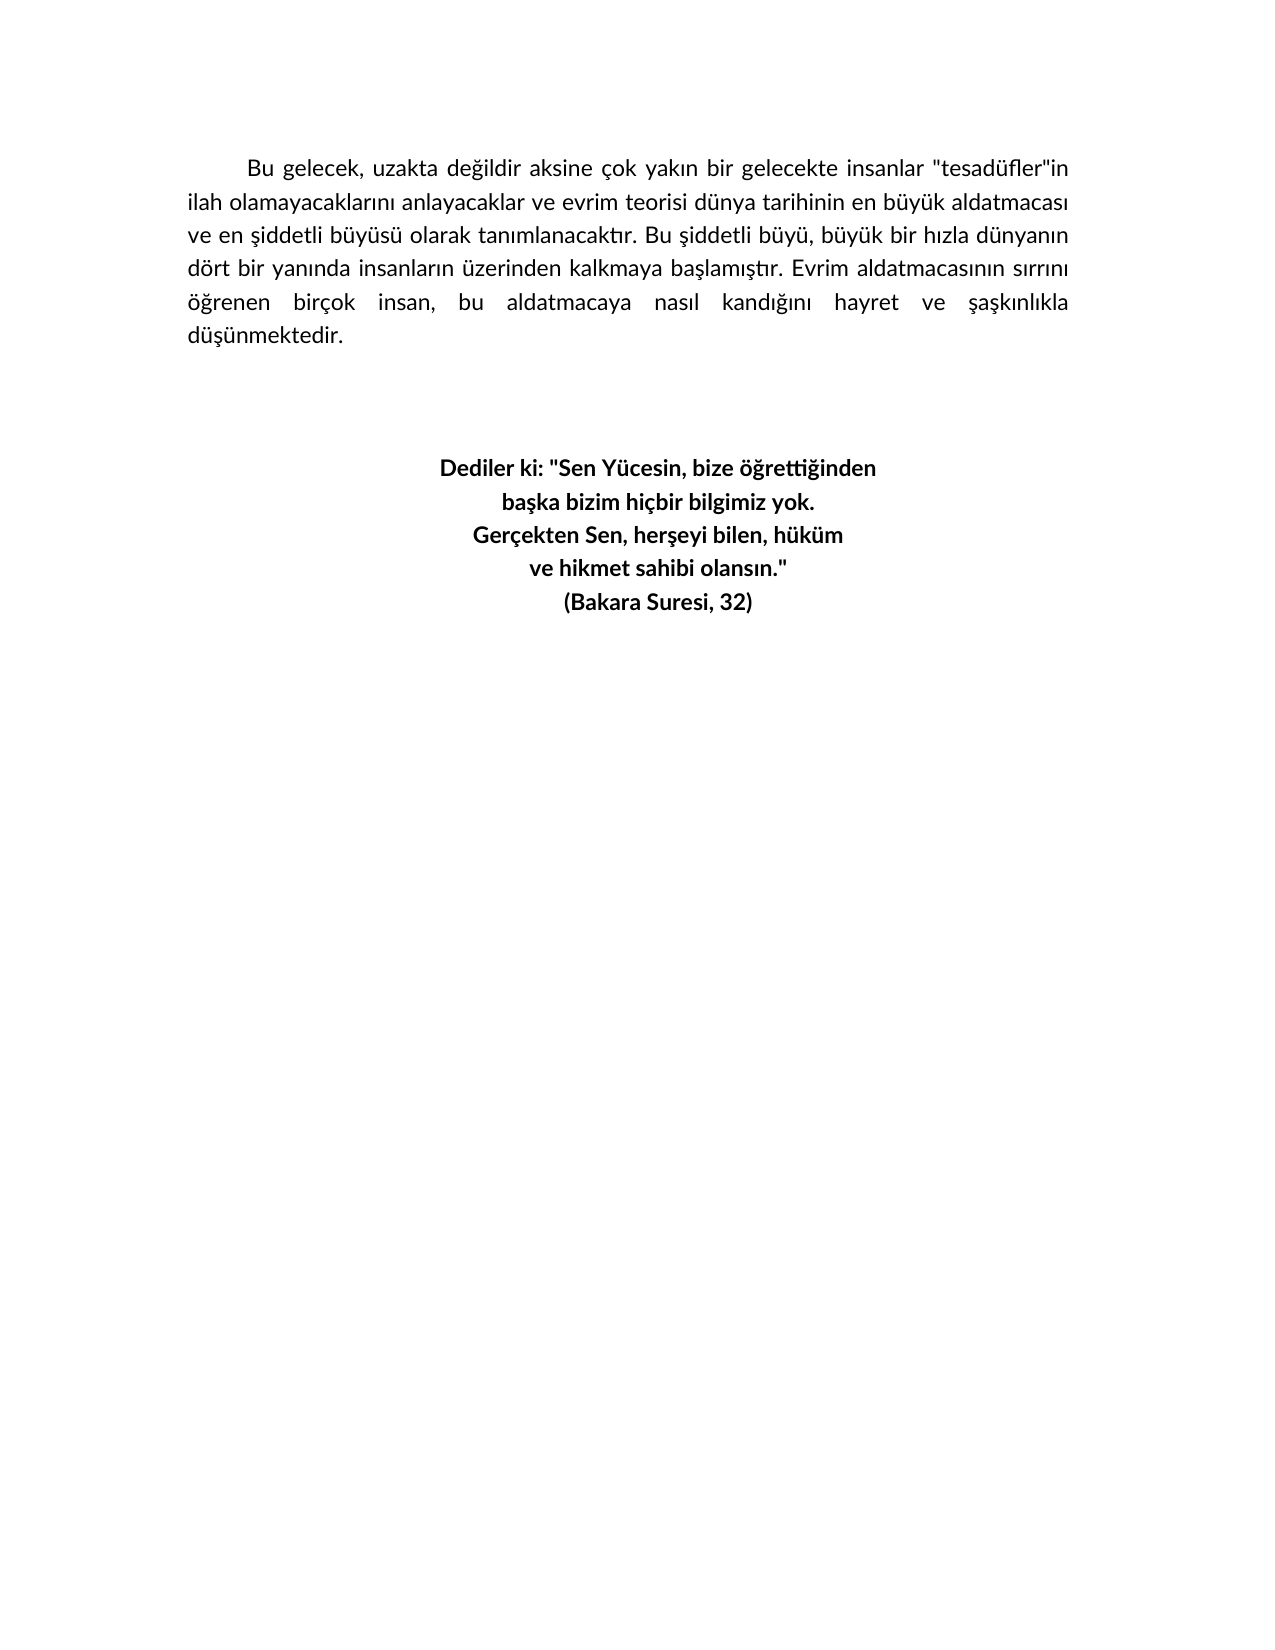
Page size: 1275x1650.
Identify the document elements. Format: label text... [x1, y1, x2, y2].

text (Bakara Suresi, 32) [187, 583, 1070, 617]
text Dediler ki: "Sen Yücesin, bize öğrettiğinden [187, 450, 1070, 483]
text Gerçekten Sen, herşeyi bilen, hüküm [187, 517, 1070, 550]
text ve hikmet sahibi olansın." [187, 550, 1070, 583]
text Bu gelecek, uzakta değildir aksine çok yakın bir gelecekte insanlar "tesadüfler"in ilah olamayacaklarını anlayacaklar ve evrim teorisi dünya tarihinin en büyük aldatmacası ve en şiddetli büyüsü olarak tanımlanacaktır. Bu şiddetli büyü, büyük bir hızla dünyanın dört bir yanında insanların üzerinden kalkmaya başlamıştır. Evrim aldatmacasının sırrını öğrenen birçok insan, bu aldatmacaya nasıl kandığını hayret ve şaşkınlıkla düşünmektedir. [187, 150, 1070, 350]
text başka bizim hiçbir bilgimiz yok. [187, 483, 1070, 517]
